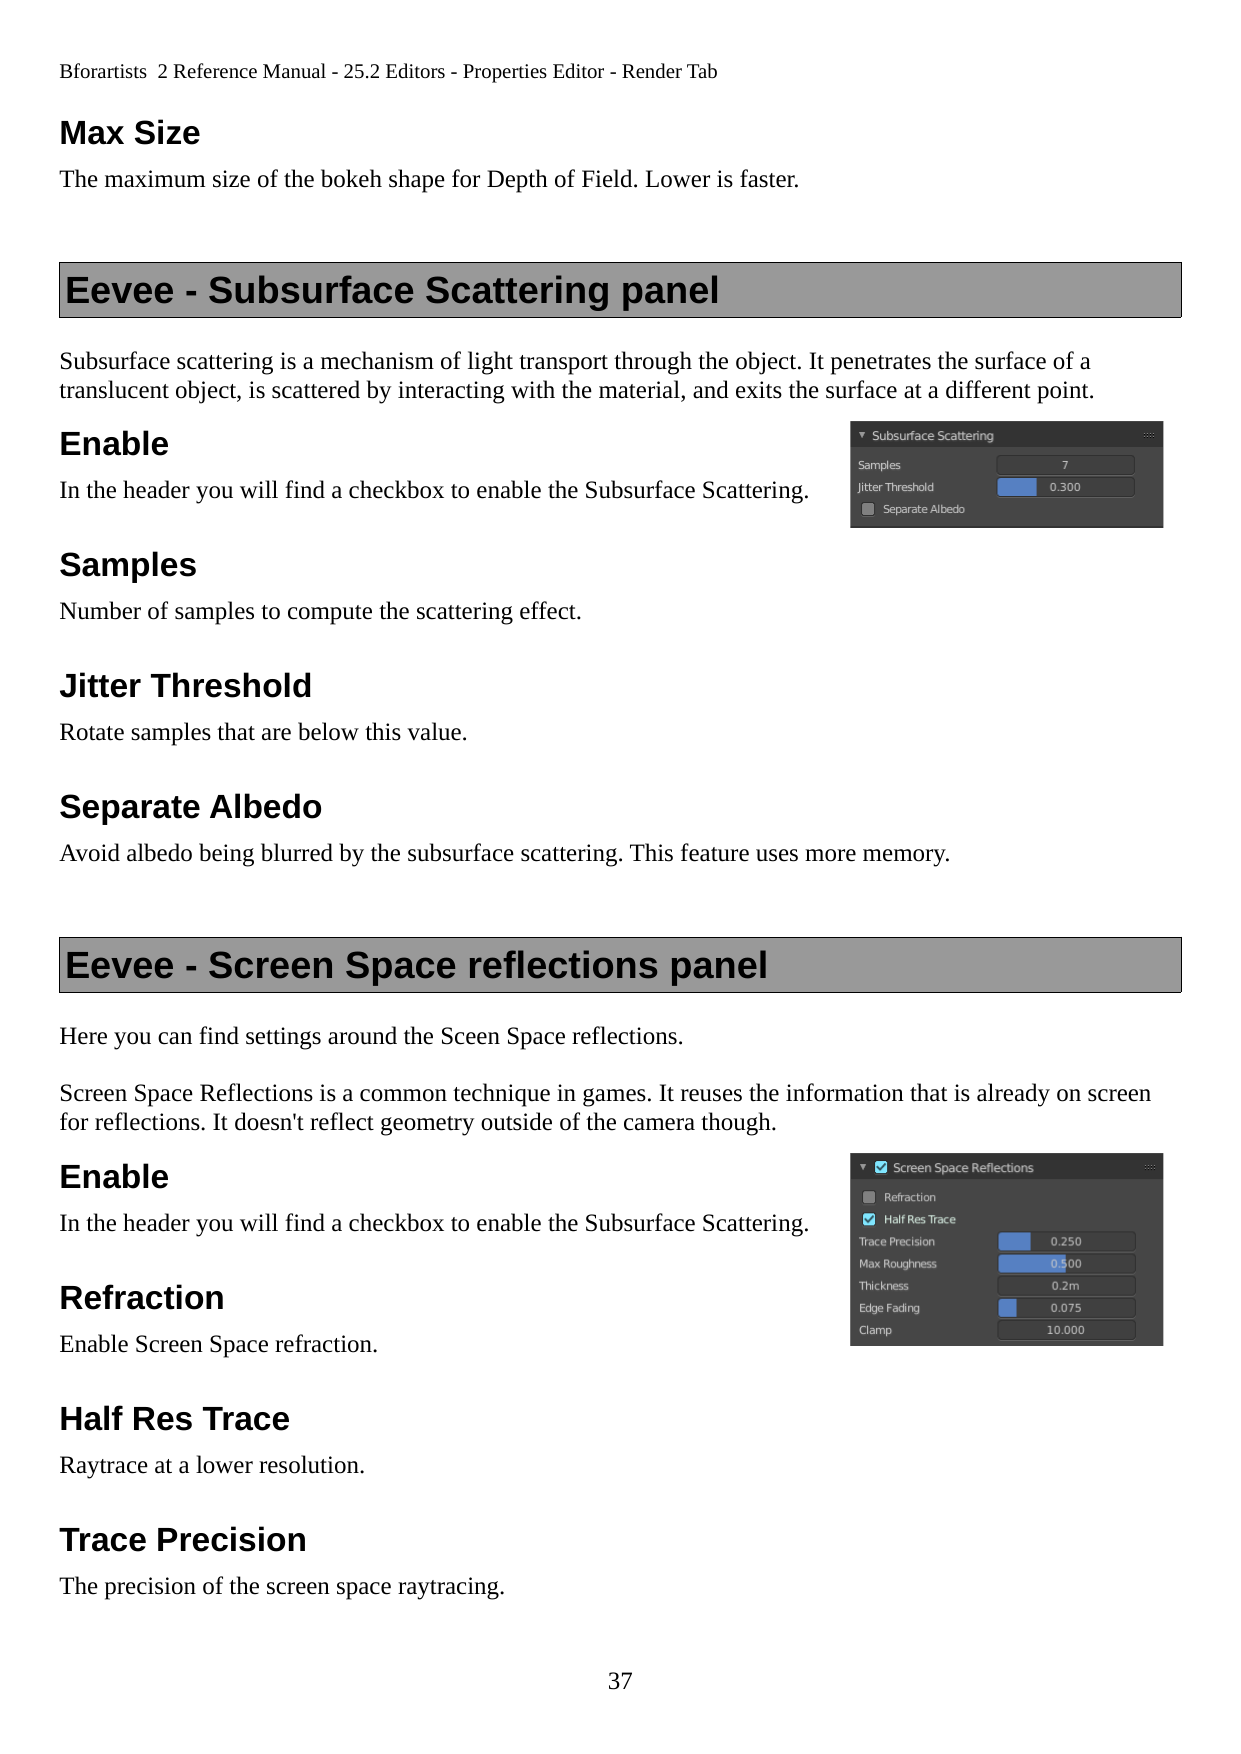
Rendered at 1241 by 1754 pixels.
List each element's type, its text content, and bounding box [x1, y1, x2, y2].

picture [850, 1153, 1164, 1346]
subtitle Refraction [59, 1278, 850, 1316]
text Here you can find settings around the Sceen Space reflections. [59, 1021, 1181, 1049]
text The precision of the screen space raytracing. [59, 1571, 1181, 1599]
text Rotate samples that are below this value. [59, 717, 1181, 746]
text Enable Screen Space refraction. [59, 1329, 1181, 1357]
picture [850, 421, 1164, 528]
text In the header you will find a checkbox to enable the Subsurface Scattering. [59, 1208, 850, 1236]
subtitle Jitter Threshold [59, 666, 1181, 705]
text In the header you will find a checkbox to enable the Subsurface Scattering. [59, 475, 850, 504]
text Raytrace at a lower resolution. [59, 1450, 1181, 1478]
subtitle Enable [59, 424, 850, 463]
text The maximum size of the bokeh shape for Depth of Field. Lower is faster. [59, 164, 1181, 192]
text Subsurface scattering is a mechanism of light transport through the object. It penetrates the surface of a translucent object, is scattered by interacting with the material, and exits the surface at a different point. [59, 346, 1181, 403]
subtitle [1164, 1278, 1181, 1316]
subtitle Separate Albedo [59, 787, 1181, 826]
subtitle Samples [59, 545, 1181, 584]
text Number of samples to compute the scattering effect. [59, 596, 1181, 625]
table_header Eevee - Screen Space reflections panel [60, 938, 1181, 992]
subtitle Half Res Trace [59, 1399, 1181, 1437]
subtitle [1164, 424, 1181, 463]
subtitle Enable [59, 1157, 850, 1195]
subtitle [1164, 1157, 1181, 1195]
subtitle Trace Precision [59, 1520, 1181, 1558]
text Screen Space Reflections is a common technique in games. It reuses the information that is already on screen for reflections. It doesn't reflect geometry outside of the camera though. [59, 1078, 1181, 1136]
table_header Eevee - Subsurface Scattering panel [60, 263, 1181, 317]
subtitle Max Size [59, 113, 1181, 151]
text Avoid albedo being blurred by the subsurface scattering. This feature uses more memory. [59, 838, 1181, 867]
